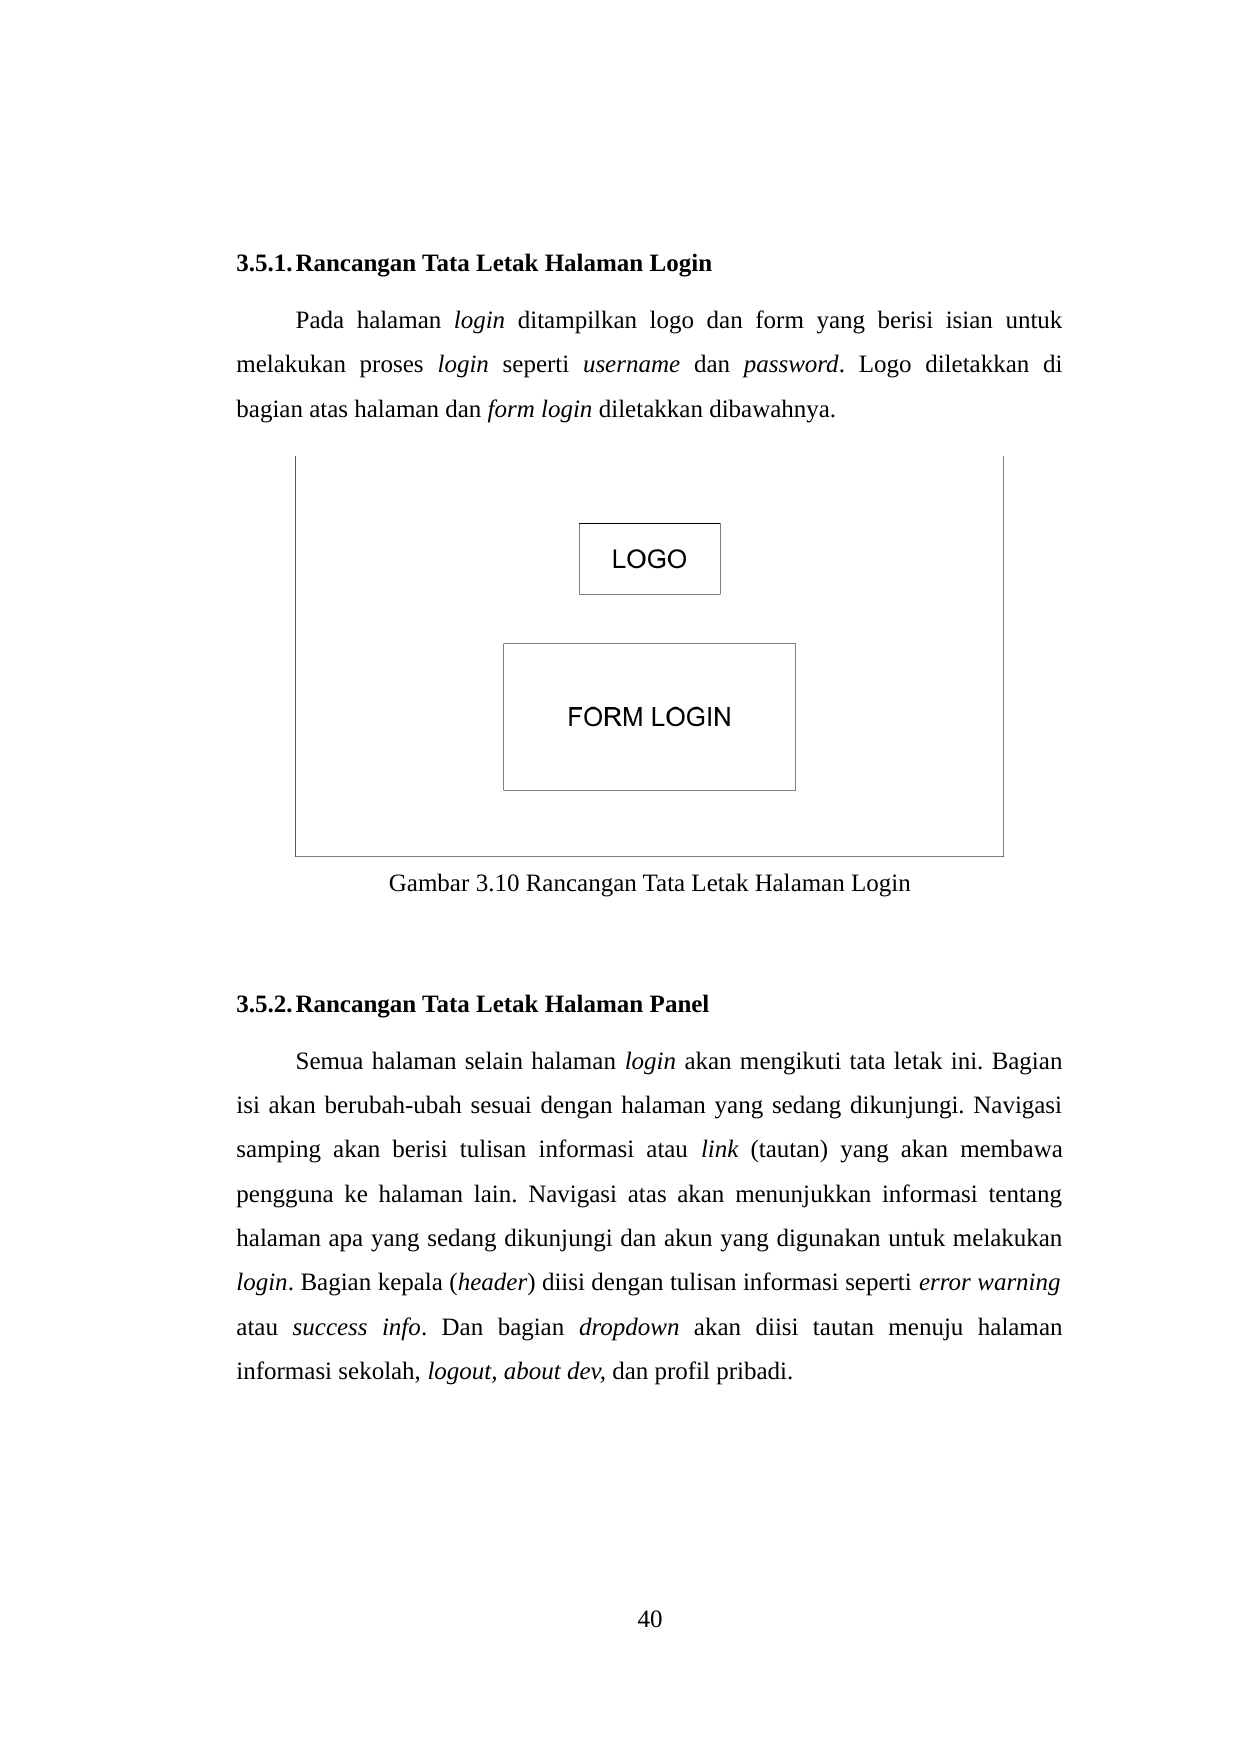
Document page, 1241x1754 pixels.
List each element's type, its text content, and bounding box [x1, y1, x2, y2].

picture [295, 456, 1004, 857]
text Semua halaman selain halaman login akan mengikuti tata letak ini. Bagian isi akan berubah-ubah sesuai dengan halaman yang sedang dikunjungi. Navigasi samping akan berisi tulisan informasi atau link (tautan) yang akan membawa pengguna ke halaman lain. Navigasi atas akan menunjukkan informasi tentang halaman apa yang sedang dikunjungi dan akun yang digunakan untuk melakukan login. Bagian kepala (header) diisi dengan tulisan informasi seperti error warning atau success info. Dan bagian dropdown akan diisi tautan menuju halaman informasi sekolah, logout, about dev, dan profil pribadi. [236, 1034, 1063, 1388]
subtitle Rancangan Tata Letak Halaman Panel [236, 977, 1063, 1021]
text Gambar 3.10 Rancangan Tata Letak Halaman Login [295, 857, 1004, 901]
subtitle Rancangan Tata Letak Halaman Login [236, 236, 1063, 281]
text Pada halaman login ditampilkan logo dan form yang berisi isian untuk melakukan proses login seperti username dan password. Logo diletakkan di bagian atas halaman dan form login diletakkan dibawahnya. [236, 293, 1063, 426]
